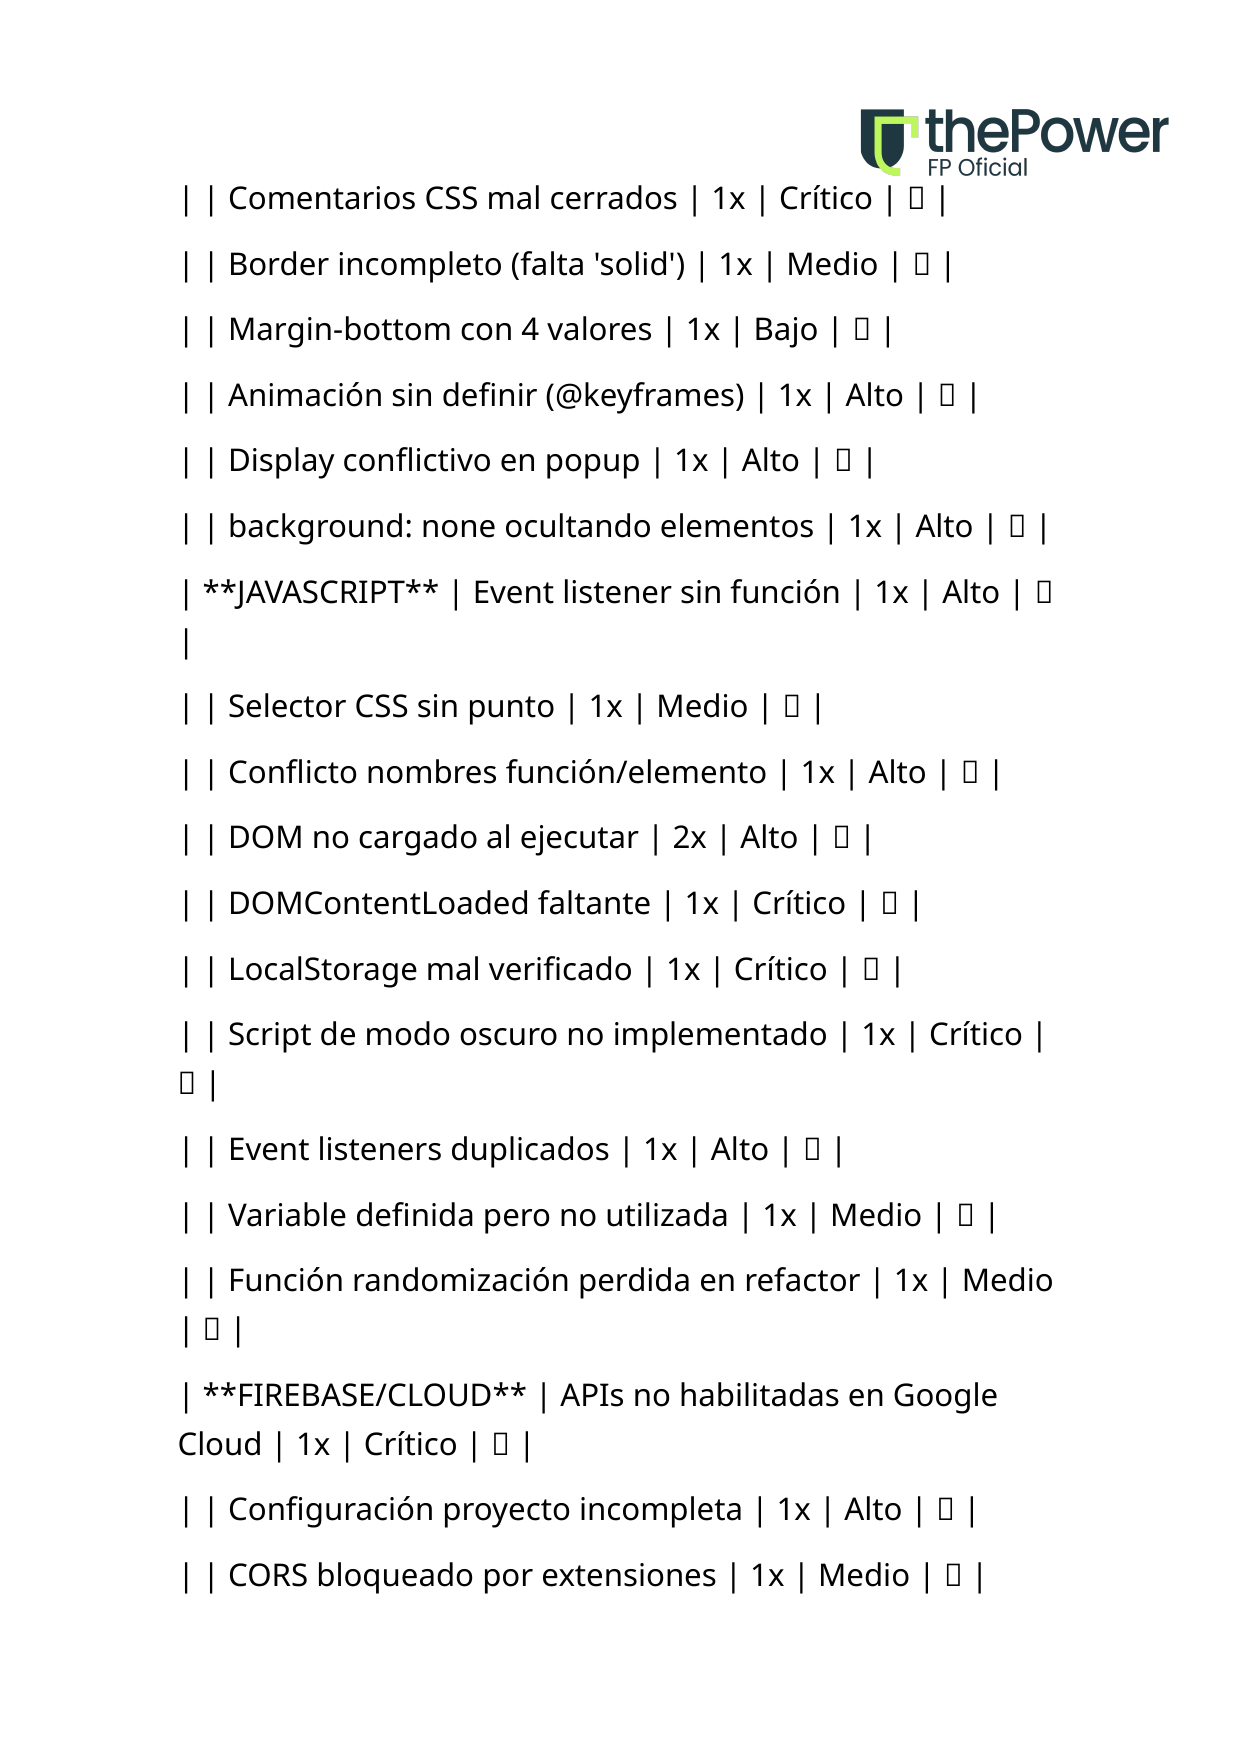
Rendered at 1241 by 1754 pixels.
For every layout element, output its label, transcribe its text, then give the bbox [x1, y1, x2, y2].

text | | DOM no cargado al ejecutar | 2x | Alto | ✅ | [177, 816, 1063, 858]
text | | Conflicto nombres función/elemento | 1x | Alto | ✅ | [177, 750, 1063, 792]
text | | Función randomización perdida en refactor | 1x | Medio | ✅ | [177, 1258, 1063, 1350]
text | | Border incompleto (falta 'solid') | 1x | Medio | ✅ | [177, 242, 1063, 284]
picture [860, 109, 1169, 176]
text | **JAVASCRIPT** | Event listener sin función | 1x | Alto | ✅ | [177, 570, 1063, 661]
text | | Comentarios CSS mal cerrados | 1x | Crítico | ✅ | [177, 176, 1063, 218]
text | **FIREBASE/CLOUD** | APIs no habilitadas en Google Cloud | 1x | Crítico | ✅ | [177, 1373, 1063, 1464]
text | | Event listeners duplicados | 1x | Alto | ✅ | [177, 1127, 1063, 1169]
text | | DOMContentLoaded faltante | 1x | Crítico | ✅ | [177, 881, 1063, 924]
text | | Display conflictivo en popup | 1x | Alto | ✅ | [177, 438, 1063, 481]
text | | Configuración proyecto incompleta | 1x | Alto | ✅ | [177, 1487, 1063, 1530]
text | | Variable definida pero no utilizada | 1x | Medio | ✅ | [177, 1193, 1063, 1235]
text | | Margin-bottom con 4 valores | 1x | Bajo | ✅ | [177, 307, 1063, 350]
text | | Script de modo oscuro no implementado | 1x | Crítico | ✅ | [177, 1012, 1063, 1104]
text | | Animación sin definir (@keyframes) | 1x | Alto | ✅ | [177, 373, 1063, 415]
text | | background: none ocultando elementos | 1x | Alto | ✅ | [177, 504, 1063, 547]
text | | CORS bloqueado por extensiones | 1x | Medio | ✅ | [177, 1553, 1063, 1596]
text | | Selector CSS sin punto | 1x | Medio | ✅ | [177, 684, 1063, 727]
text | | LocalStorage mal verificado | 1x | Crítico | ✅ | [177, 947, 1063, 989]
